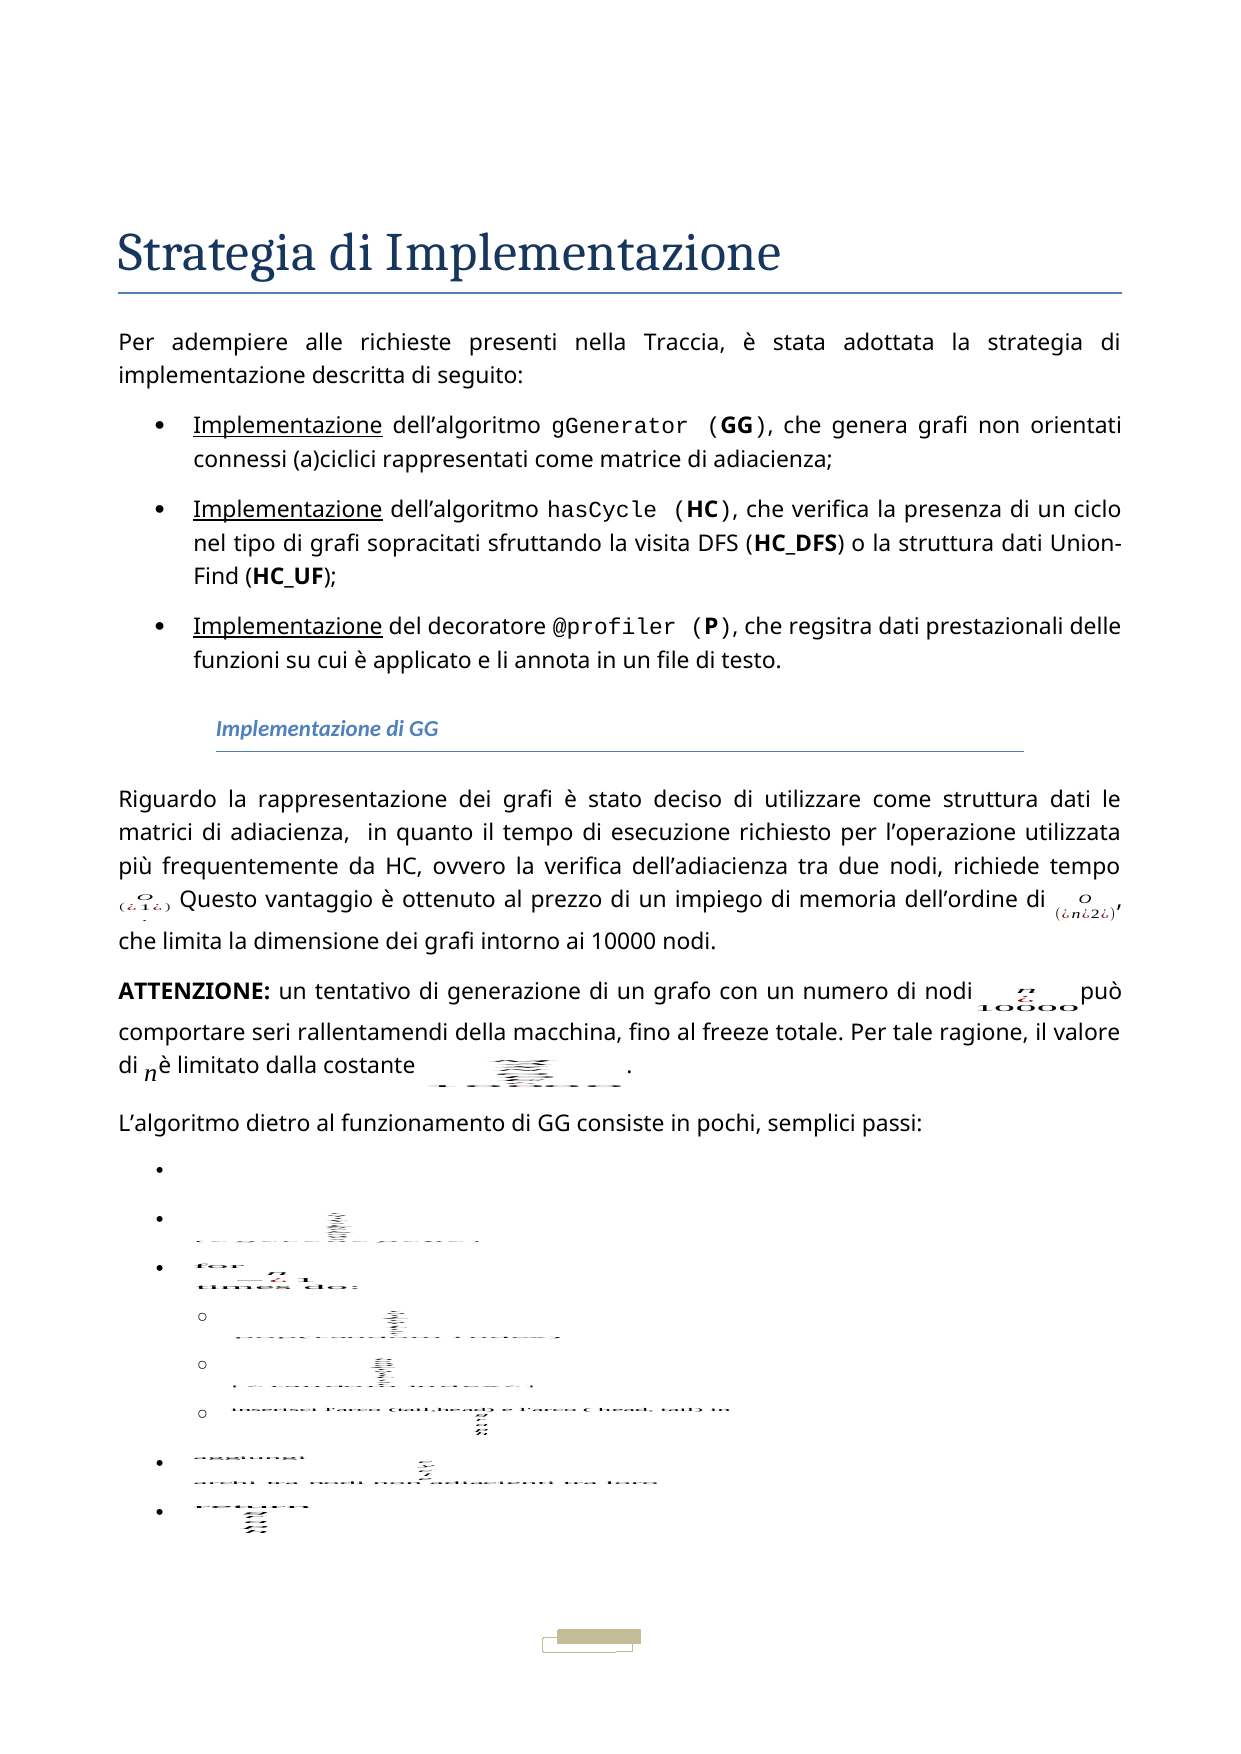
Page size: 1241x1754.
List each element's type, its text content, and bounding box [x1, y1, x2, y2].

text Riguardo la rappresentazione dei grafi è stato deciso di utilizzare come struttura dati le matrici di adiacienza, in quanto il tempo di esecuzione richiesto per l’operazione utilizzata più frequentemente da HC, ovvero la verifica dell’adiacienza tra due nodi, richiede tempo Questo vantaggio è ottenuto al prezzo di un impiego di memoria dell’ordine di , che limita la dimensione dei grafi intorno ai 10000 nodi. [118, 783, 1122, 956]
text Per adempiere alle richieste presenti nella Traccia, è stata adottata la strategia di implementazione descritta di seguito: [118, 326, 1122, 390]
text Implementazione di GG [216, 714, 1024, 751]
text L’algoritmo dietro al funzionamento di GG consiste in pochi, semplici passi: [118, 1106, 1122, 1138]
text Strategia di Implementazione [118, 222, 1122, 292]
list Implementazione dell’algoritmo hasCycle (HC), che verifica la presenza di un ciclo nel tipo di grafi sopracitati sfruttando la visita DFS (HC_DFS) o la struttura dati Union-Find (HC_UF); [156, 493, 1122, 591]
list Implementazione del decoratore @profiler (P), che regsitra dati prestazionali delle funzioni su cui è applicato e li annota in un file di testo. [156, 610, 1122, 675]
text ATTENZIONE: un tentativo di generazione di un grafo con un numero di nodipuò comportare seri rallentamendi della macchina, fino al freeze totale. Per tale ragione, il valore di è limitato dalla costante . [118, 975, 1122, 1088]
list Implementazione dell’algoritmo gGenerator (GG), che genera grafi non orientati connessi (a)ciclici rappresentati come matrice di adiacienza; [156, 409, 1122, 474]
